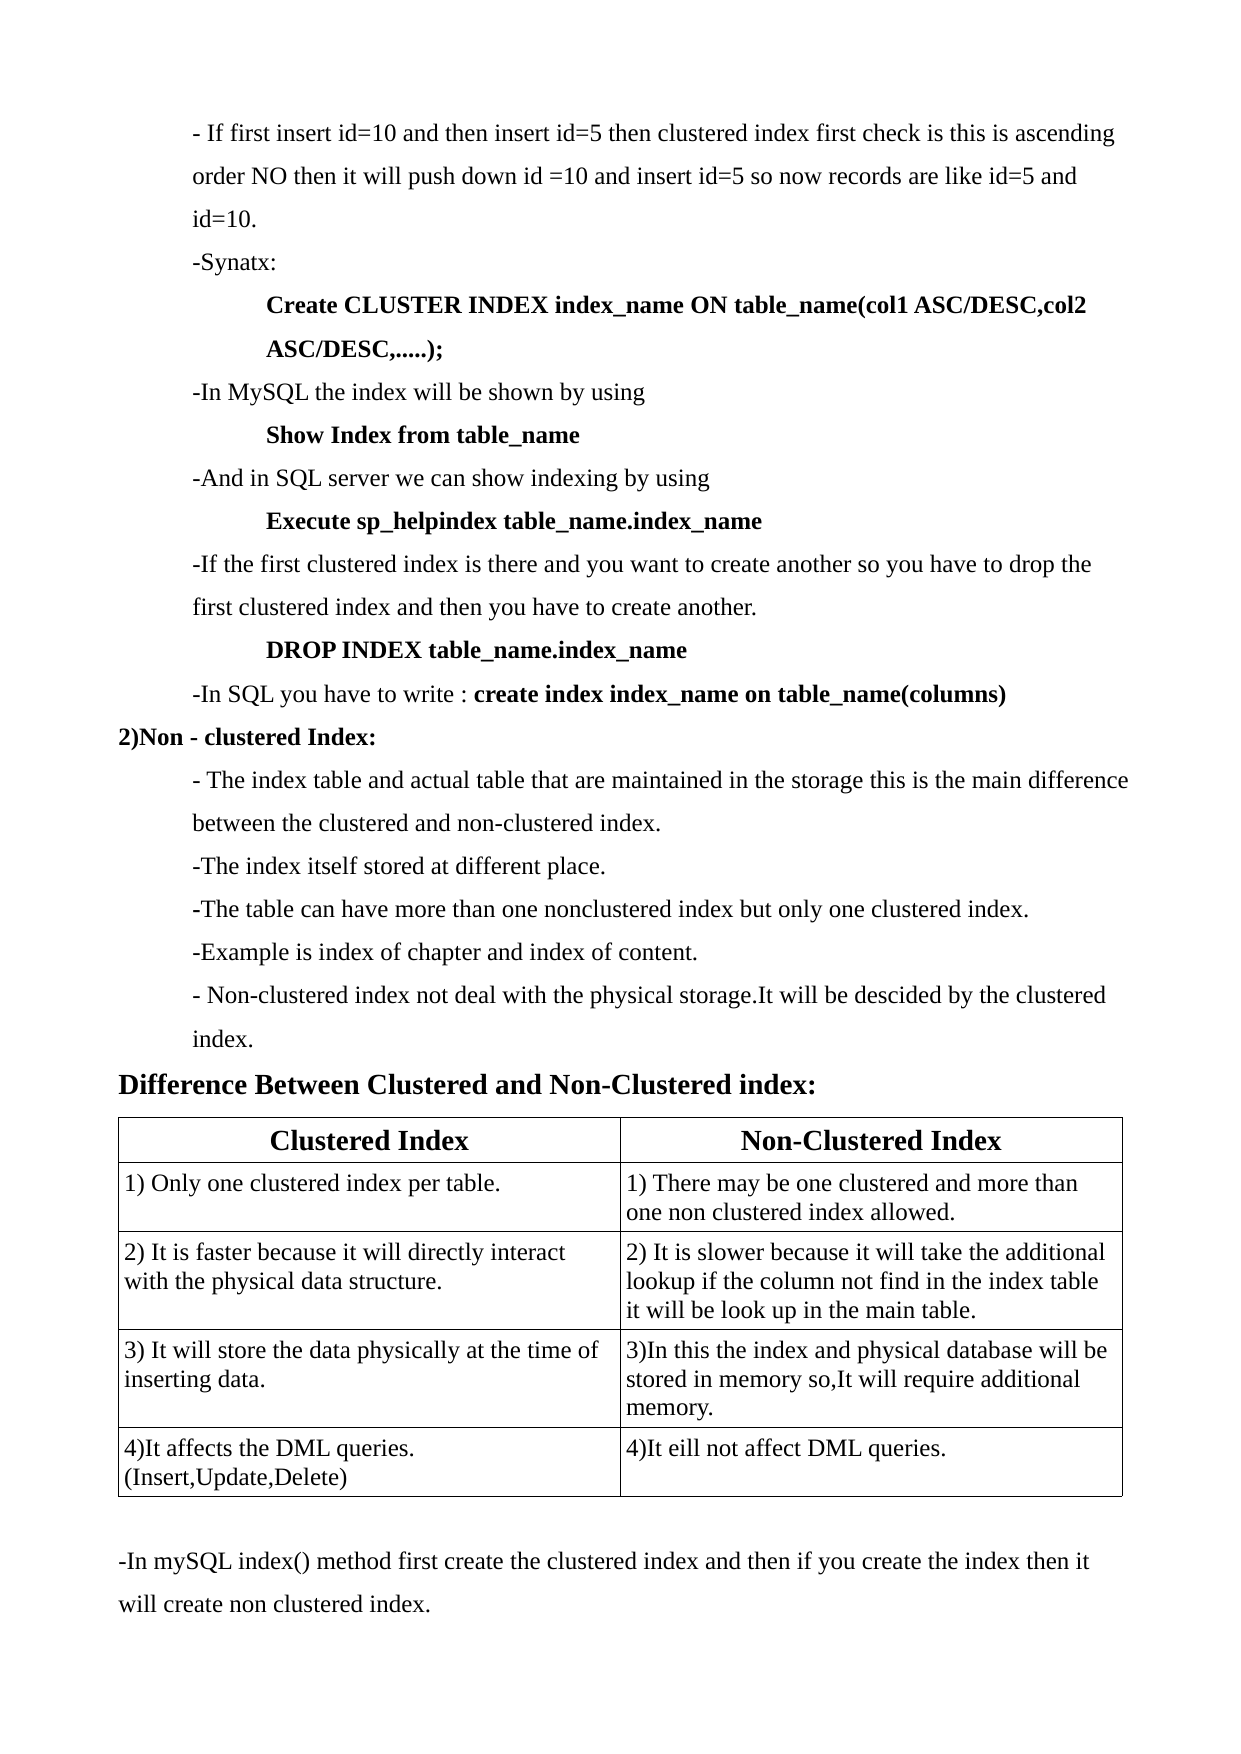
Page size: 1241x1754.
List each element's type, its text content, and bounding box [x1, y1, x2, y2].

table_cell 3)In this the index and physical database will be stored in memory so,It will require additional memory. [621, 1330, 1122, 1427]
text - The index table and actual table that are maintained in the storage this is the main difference between the clustered and non-clustered index. [118, 765, 1134, 837]
text Difference Between Clustered and Non-Clustered index: [118, 1067, 1134, 1100]
text -In SQL you have to write : create index index_name on table_name(columns) [118, 679, 1134, 707]
table_cell 2) It is faster because it will directly interact with the physical data structure. [119, 1232, 620, 1329]
table_header Non-Clustered Index [621, 1118, 1122, 1162]
text - If first insert id=10 and then insert id=5 then clustered index first check is this is ascending order NO then it will push down id =10 and insert id=5 so now records are like id=5 and id=10. [118, 118, 1134, 233]
text -If the first clustered index is there and you want to create another so you have to drop the first clustered index and then you have to create another. [118, 549, 1134, 621]
table_cell 1) Only one clustered index per table. [119, 1163, 620, 1231]
text - Non-clustered index not deal with the physical storage.It will be descided by the clustered index. [118, 981, 1134, 1052]
text -Example is index of chapter and index of content. [118, 937, 1134, 966]
text Execute sp_helpindex table_name.index_name [118, 506, 1134, 535]
text -The table can have more than one nonclustered index but only one clustered index. [118, 894, 1134, 923]
table_cell 2) It is slower because it will take the additional lookup if the column not find in the index table it will be look up in the main table. [621, 1232, 1122, 1329]
text -Synatx: [118, 247, 1134, 276]
text -The index itself stored at different place. [118, 851, 1134, 880]
table_cell 4)It eill not affect DML queries. [621, 1428, 1122, 1496]
text -In mySQL index() method first create the clustered index and then if you create the index then it will create non clustered index. [118, 1546, 1134, 1618]
text Create CLUSTER INDEX index_name ON table_name(col1 ASC/DESC,col2 ASC/DESC,.....); [118, 291, 1134, 362]
text -And in SQL server we can show indexing by using [118, 463, 1134, 492]
text DROP INDEX table_name.index_name [118, 636, 1134, 664]
table_header Clustered Index [119, 1118, 620, 1162]
text -In MySQL the index will be shown by using [118, 377, 1134, 406]
table_cell 3) It will store the data physically at the time of inserting data. [119, 1330, 620, 1427]
text 2)Non - clustered Index: [118, 722, 1134, 751]
table_cell 4)It affects the DML queries.(Insert,Update,Delete) [119, 1428, 620, 1496]
table_cell 1) There may be one clustered and more than one non clustered index allowed. [621, 1163, 1122, 1231]
text Show Index from table_name [118, 420, 1134, 449]
